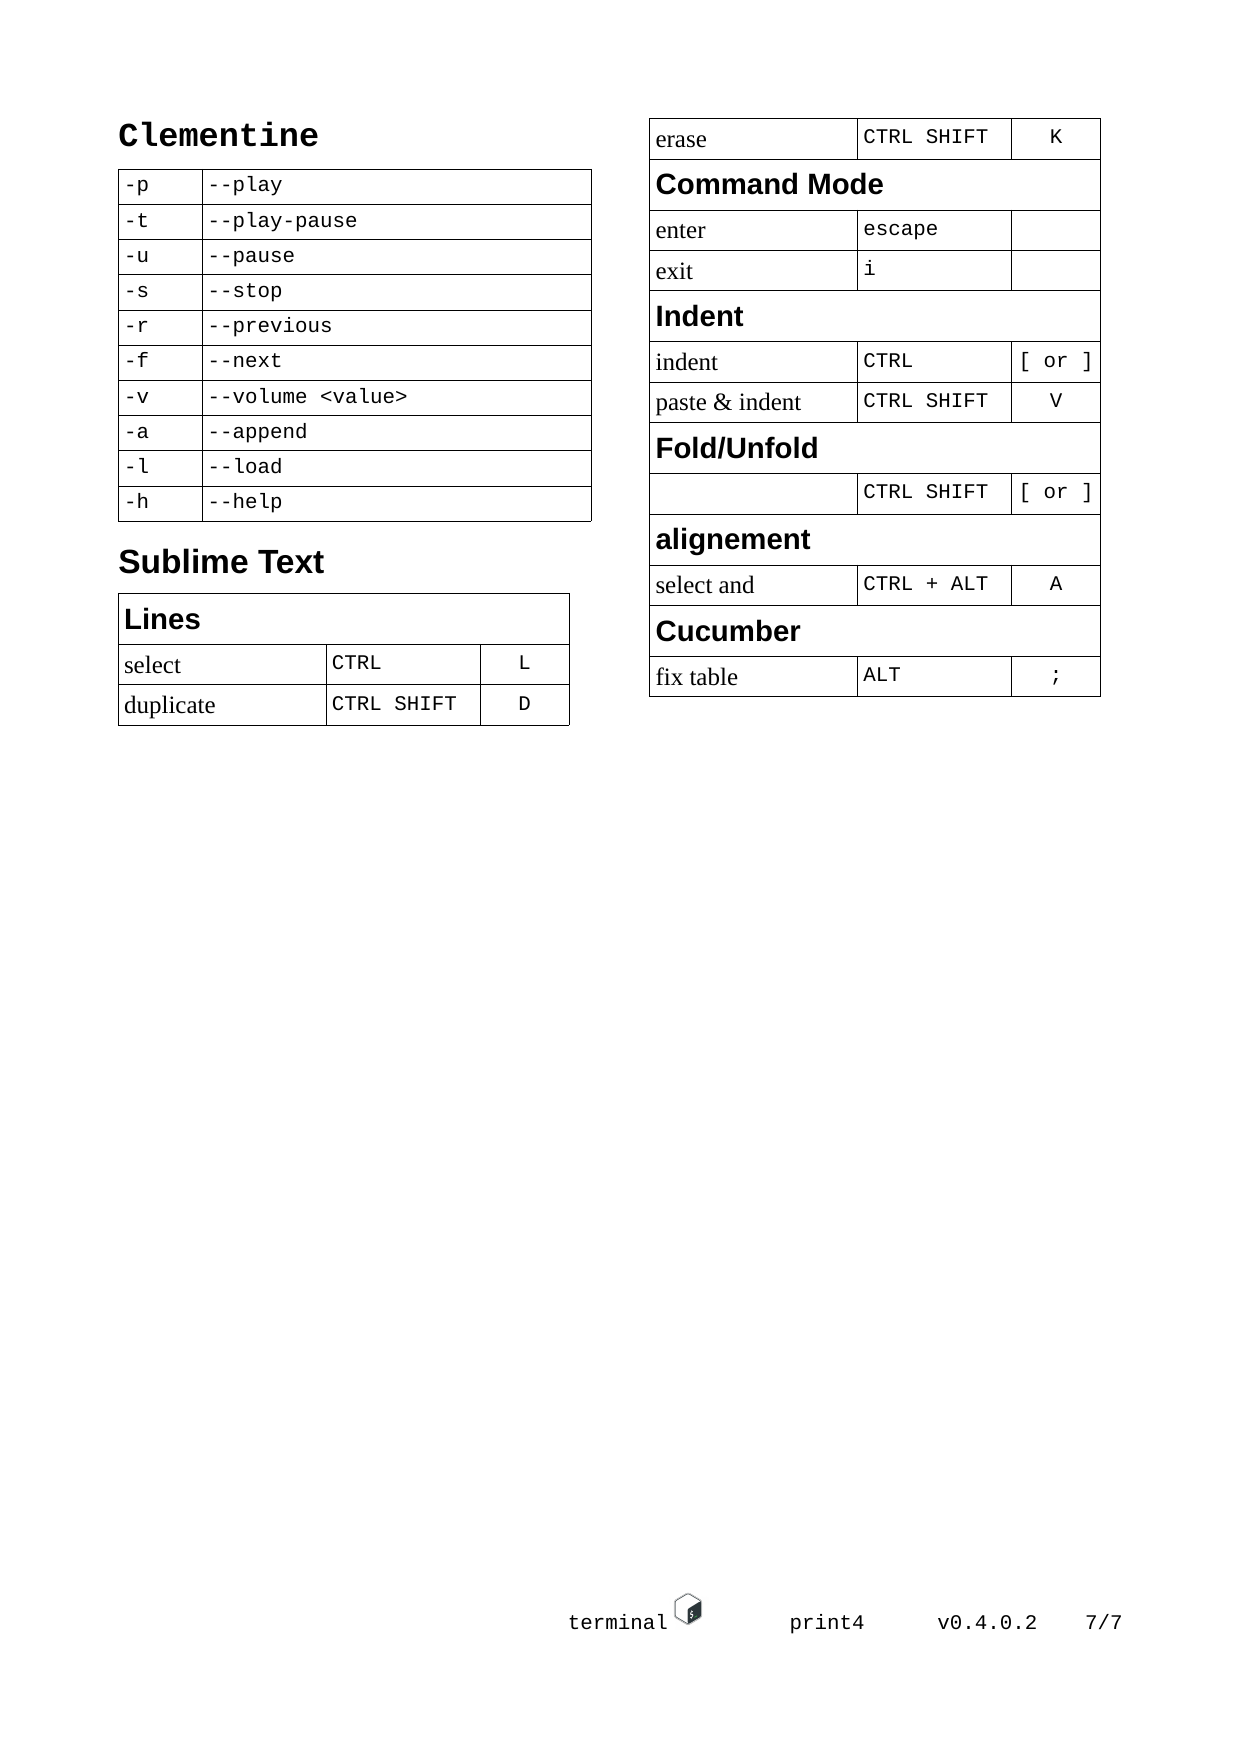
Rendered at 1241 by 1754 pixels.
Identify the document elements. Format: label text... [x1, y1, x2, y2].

table_cell CTRL SHIFT [858, 383, 1011, 422]
table_cell CTRL SHIFT [858, 474, 1011, 513]
table_cell --next [203, 346, 591, 380]
table_cell [650, 474, 857, 513]
table_cell K [1012, 119, 1100, 158]
table_cell --append [203, 416, 591, 450]
table_cell CTRL + ALT [858, 566, 1011, 605]
table_cell V [1012, 383, 1100, 422]
table_cell paste & indent [650, 383, 857, 422]
table_cell Cucumber [650, 606, 1100, 656]
table_cell CTRL [327, 645, 480, 684]
table_cell -l [119, 451, 202, 486]
table_cell enter [650, 211, 857, 250]
subtitle Clementine [118, 118, 591, 156]
table_cell --volume <value> [203, 381, 591, 415]
table_cell duplicate [119, 685, 326, 724]
subtitle Sublime Text [118, 542, 591, 580]
table_cell ; [1012, 657, 1100, 696]
table_cell escape [858, 211, 1011, 250]
table_cell CTRL SHIFT [858, 119, 1011, 158]
table_header --play [203, 170, 591, 204]
table_cell --previous [203, 311, 591, 345]
table_cell Command Mode [650, 160, 1100, 209]
table_cell -a [119, 416, 202, 450]
table_cell Fold/Unfold [650, 423, 1100, 473]
table_cell ALT [858, 657, 1011, 696]
table_cell select and [650, 566, 857, 605]
table_cell -v [119, 381, 202, 415]
table_cell --load [203, 451, 591, 486]
table_cell -r [119, 311, 202, 345]
table_header -p [119, 170, 202, 204]
table_cell exit [650, 251, 857, 290]
table_cell --play-pause [203, 205, 591, 239]
table_cell -s [119, 275, 202, 309]
table_cell D [481, 685, 569, 724]
table_cell indent [650, 342, 857, 382]
table_cell select [119, 645, 326, 684]
table_cell L [481, 645, 569, 684]
table_cell -u [119, 240, 202, 274]
table_cell Indent [650, 291, 1100, 341]
table_cell [ or ] [1012, 342, 1100, 382]
table_cell --help [203, 487, 591, 521]
table_cell [1012, 211, 1100, 250]
table_cell --stop [203, 275, 591, 309]
table_cell i [858, 251, 1011, 290]
table_cell -h [119, 487, 202, 521]
table_cell CTRL [858, 342, 1011, 382]
table_cell [ or ] [1012, 474, 1100, 513]
table_cell -t [119, 205, 202, 239]
picture [667, 1588, 709, 1630]
table_cell alignement [650, 515, 1100, 564]
table_header Lines [119, 594, 569, 644]
table_cell erase [650, 119, 857, 158]
table_cell --pause [203, 240, 591, 274]
table_cell CTRL SHIFT [327, 685, 480, 724]
table_cell [1012, 251, 1100, 290]
table_cell A [1012, 566, 1100, 605]
table_cell -f [119, 346, 202, 380]
table_cell fix table [650, 657, 857, 696]
